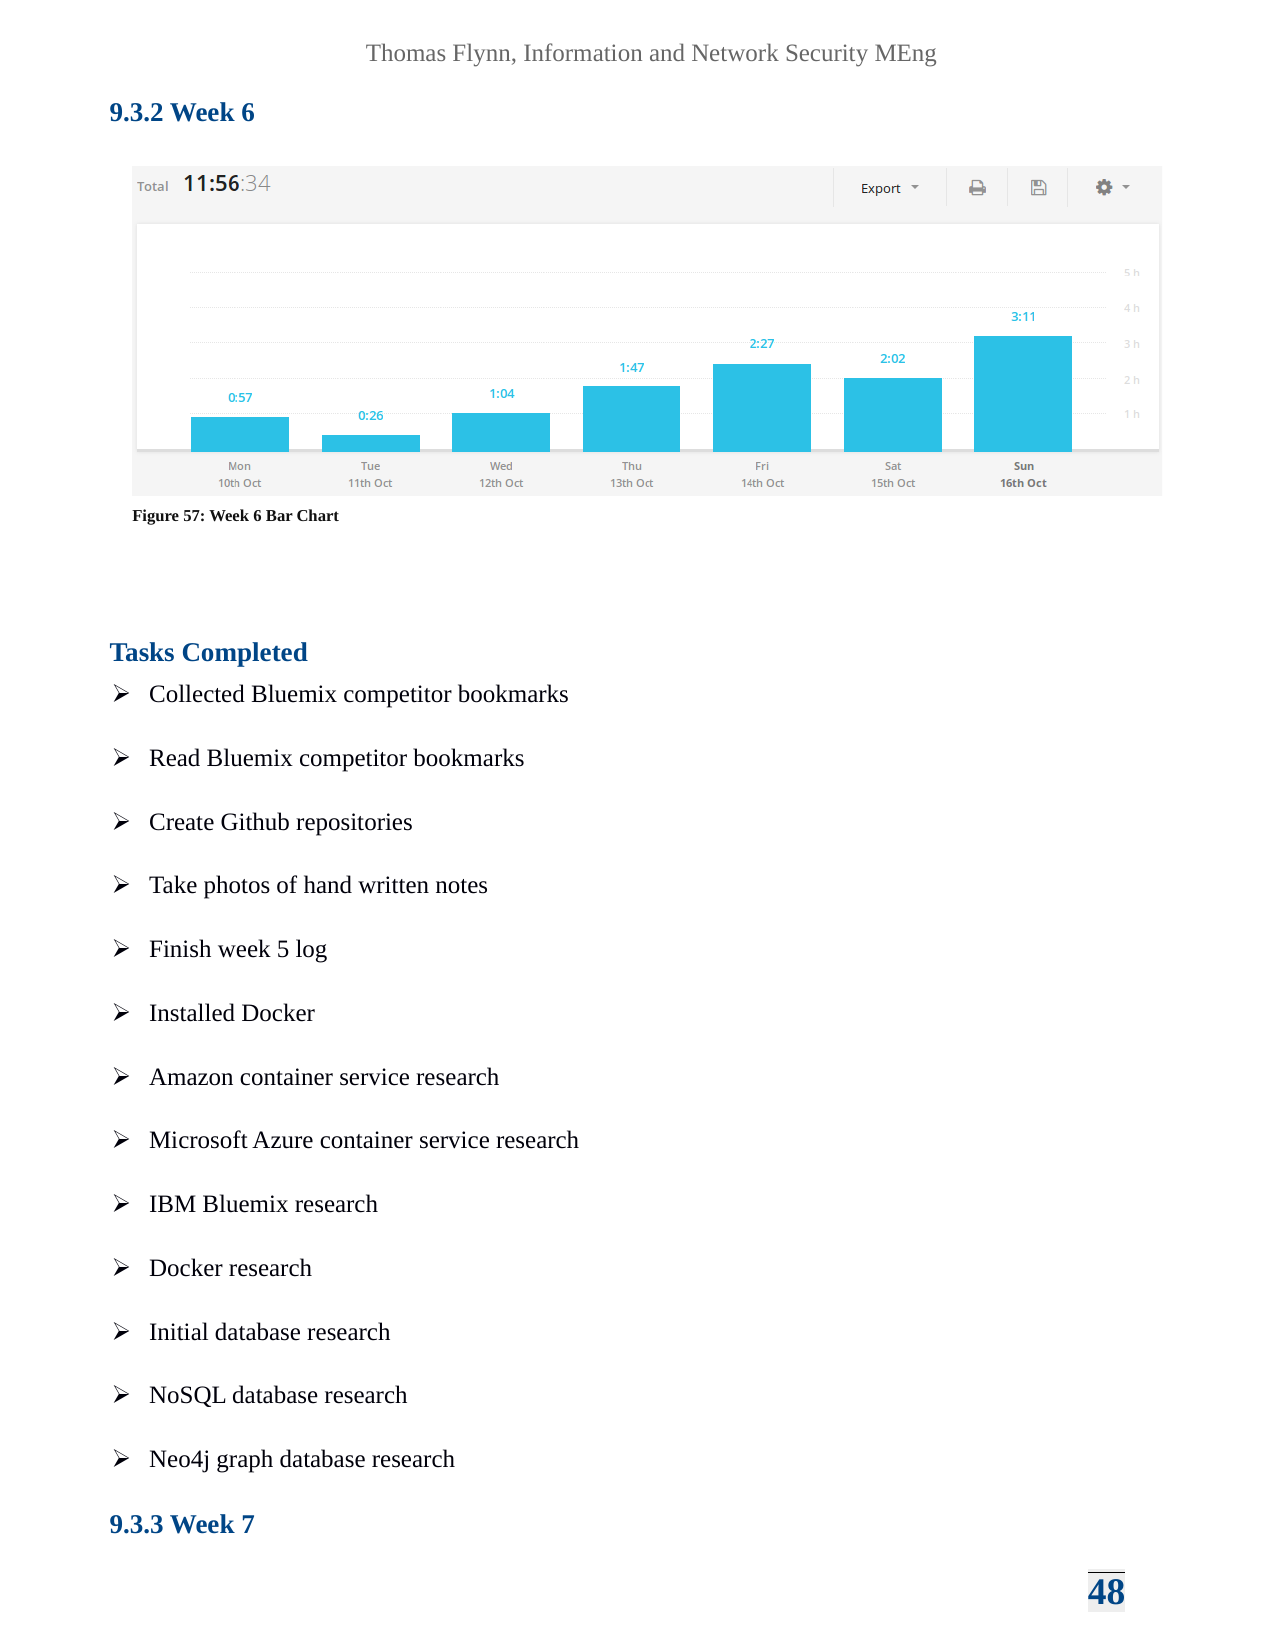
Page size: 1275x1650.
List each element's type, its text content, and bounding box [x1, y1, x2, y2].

list Neo4j graph database research [111, 1444, 1125, 1473]
list Amazon container service research [111, 1062, 1125, 1090]
list NoSQL database research [111, 1380, 1125, 1409]
list Take photos of hand written notes [111, 870, 1125, 899]
subtitle 9.3.2 Week 6 [109, 96, 1125, 127]
list IBM Bluemix research [111, 1189, 1125, 1218]
picture [132, 166, 1163, 496]
list Read Bluemix competitor bookmarks [111, 743, 1125, 772]
subtitle Tasks Completed [109, 636, 1125, 667]
list Installed Docker [111, 998, 1125, 1027]
list Microsoft Azure container service research [111, 1125, 1125, 1154]
list Initial database research [111, 1317, 1125, 1345]
list Finish week 5 log [111, 934, 1125, 963]
list Create Github repositories [111, 807, 1125, 835]
list Docker research [111, 1253, 1125, 1282]
subtitle 9.3.3 Week 7 [109, 1508, 1125, 1539]
text Figure 57: Week 6 Bar Chart [132, 496, 1178, 524]
list Collected Bluemix competitor bookmarks [111, 679, 1125, 708]
